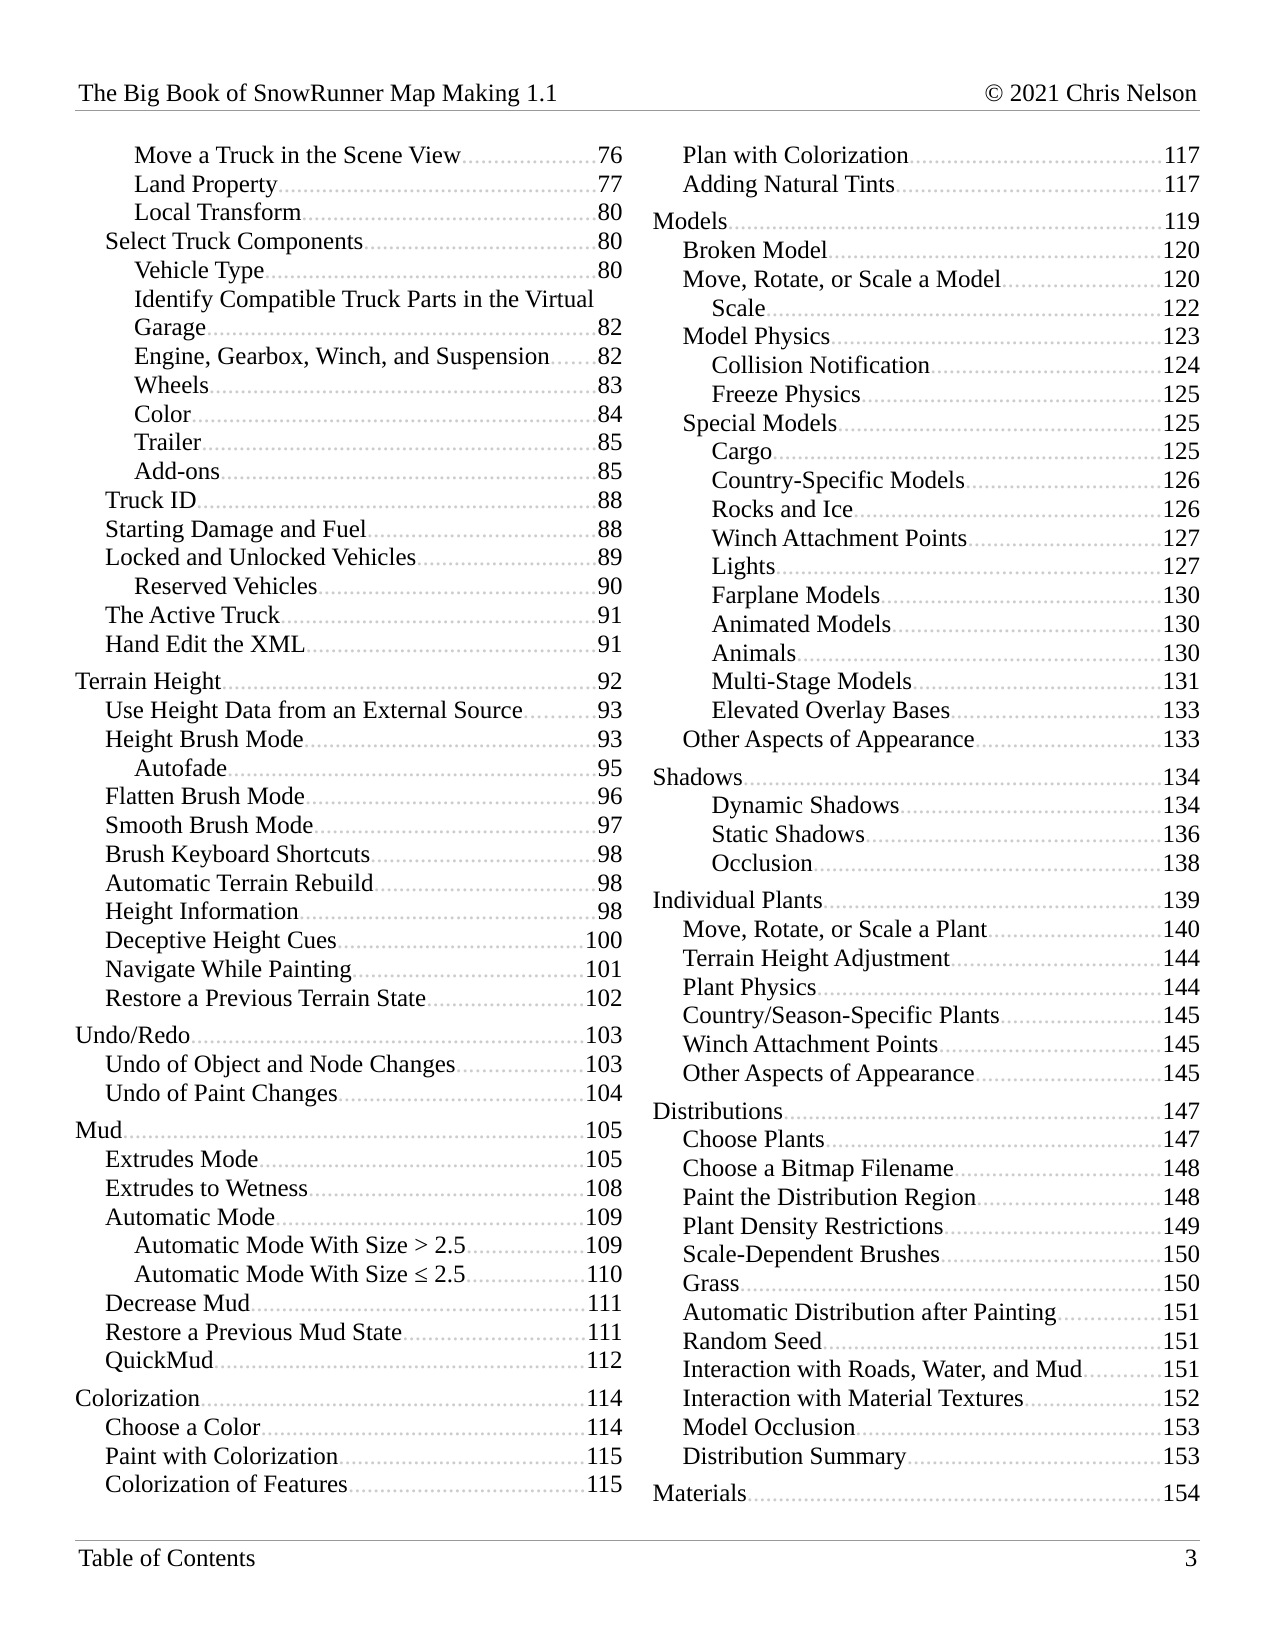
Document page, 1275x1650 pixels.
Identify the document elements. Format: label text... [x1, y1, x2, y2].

text Rocks and Ice 126 [711, 494, 1200, 523]
text Occlusion 138 [711, 848, 1200, 877]
text Elevated Overlay Bases 133 [711, 695, 1200, 724]
text Winch Attachment Points 127 [711, 523, 1200, 551]
text The Active Truck 91 [105, 600, 622, 629]
text Wheels 83 [134, 370, 622, 399]
text Extrudes Mode 105 [105, 1144, 622, 1173]
text Grass 150 [682, 1268, 1200, 1297]
text Automatic Mode With Size ≤ 2.5 110 [134, 1259, 622, 1288]
text Scale-Dependent Brushes 150 [682, 1239, 1200, 1268]
text Static Shadows 136 [711, 819, 1200, 848]
text Move, Rotate, or Scale a Model 120 [682, 264, 1200, 293]
text Starting Damage and Fuel 88 [105, 514, 622, 542]
text Freeze Physics 125 [711, 379, 1200, 408]
text Random Seed 151 [682, 1326, 1200, 1354]
text Farplane Models 130 [711, 580, 1200, 609]
text Automatic Mode With Size > 2.5 109 [134, 1231, 622, 1259]
text Broken Model 120 [682, 235, 1200, 264]
text Mud 105 [75, 1116, 622, 1144]
text Smooth Brush Mode 97 [105, 810, 622, 839]
text Reserved Vehicles 90 [134, 571, 622, 600]
text Local Transform 80 [134, 197, 622, 226]
text Terrain Height Adjustment 144 [682, 943, 1200, 972]
text Models 119 [652, 206, 1200, 235]
text Distributions 147 [652, 1096, 1200, 1124]
text Distribution Summary 153 [682, 1441, 1200, 1469]
text Undo of Paint Changes 104 [105, 1078, 622, 1107]
text Multi-Stage Models 131 [711, 666, 1200, 695]
text Interaction with Material Textures 152 [682, 1383, 1200, 1412]
text Choose Plants 147 [682, 1124, 1200, 1153]
text Color 84 [134, 399, 622, 427]
text Height Information 98 [105, 896, 622, 925]
text Choose a Bitmap Filename 148 [682, 1153, 1200, 1182]
text Restore a Previous Mud State 111 [105, 1317, 622, 1346]
text Plant Physics 144 [682, 972, 1200, 1001]
text Extrudes to Wetness 108 [105, 1173, 622, 1202]
text Choose a Color 114 [105, 1412, 622, 1441]
text Interaction with Roads, Water, and Mud 151 [682, 1354, 1200, 1383]
text Use Height Data from an External Source 93 [105, 695, 622, 724]
text Winch Attachment Points 145 [682, 1029, 1200, 1058]
text Decrease Mud 111 [105, 1288, 622, 1317]
text Deceptive Height Cues 100 [105, 925, 622, 954]
text Automatic Mode 109 [105, 1202, 622, 1231]
text Identify Compatible Truck Parts in the Virtual Garage 82 [134, 284, 622, 341]
text Adding Natural Tints 117 [682, 169, 1200, 197]
text Other Aspects of Appearance 133 [682, 724, 1200, 753]
text Lights 127 [711, 551, 1200, 580]
text Land Property 77 [134, 169, 622, 197]
text Select Truck Components 80 [105, 226, 622, 255]
text Plant Density Restrictions 149 [682, 1211, 1200, 1239]
text Animated Models 130 [711, 609, 1200, 638]
text Country-Specific Models 126 [711, 465, 1200, 494]
text Colorization 114 [75, 1383, 622, 1412]
text QuickMud 112 [105, 1346, 622, 1374]
text Vehicle Type 80 [134, 255, 622, 284]
text Undo/Redo 103 [75, 1020, 622, 1049]
text Other Aspects of Appearance 145 [682, 1058, 1200, 1087]
text Colorization of Features 115 [105, 1469, 622, 1498]
text Move a Truck in the Scene View 76 [134, 140, 622, 169]
text Special Models 125 [682, 408, 1200, 436]
text Automatic Terrain Rebuild 98 [105, 868, 622, 896]
text Move, Rotate, or Scale a Plant 140 [682, 914, 1200, 943]
text Height Brush Mode 93 [105, 724, 622, 753]
text Hand Edit the XML 91 [105, 629, 622, 657]
text Model Occlusion 153 [682, 1412, 1200, 1441]
text Restore a Previous Terrain State 102 [105, 983, 622, 1011]
text Paint with Colorization 115 [105, 1441, 622, 1469]
text Dynamic Shadows 134 [711, 790, 1200, 819]
text Animals 130 [711, 638, 1200, 666]
text Shadows 134 [652, 762, 1200, 790]
text Locked and Unlocked Vehicles 89 [105, 542, 622, 571]
text Undo of Object and Node Changes 103 [105, 1049, 622, 1078]
text Terrain Height 92 [75, 666, 622, 695]
text Flatten Brush Mode 96 [105, 781, 622, 810]
text Trailer 85 [134, 427, 622, 456]
text Collision Notification 124 [711, 350, 1200, 379]
text Engine, Gearbox, Winch, and Suspension 82 [134, 341, 622, 370]
text Materials 154 [652, 1478, 1200, 1507]
text Truck ID 88 [105, 485, 622, 514]
text Autofade 95 [134, 753, 622, 781]
text Add-ons 85 [134, 456, 622, 485]
text Plan with Colorization 117 [682, 140, 1200, 169]
text Cargo 125 [711, 436, 1200, 465]
text Scale 122 [711, 293, 1200, 321]
text Automatic Distribution after Painting 151 [682, 1297, 1200, 1326]
text Model Physics 123 [682, 321, 1200, 350]
text Individual Plants 139 [652, 886, 1200, 914]
text Brush Keyboard Shortcuts 98 [105, 839, 622, 868]
text Navigate While Painting 101 [105, 954, 622, 983]
text Paint the Distribution Region 148 [682, 1182, 1200, 1211]
text Country/Season-Specific Plants 145 [682, 1001, 1200, 1029]
